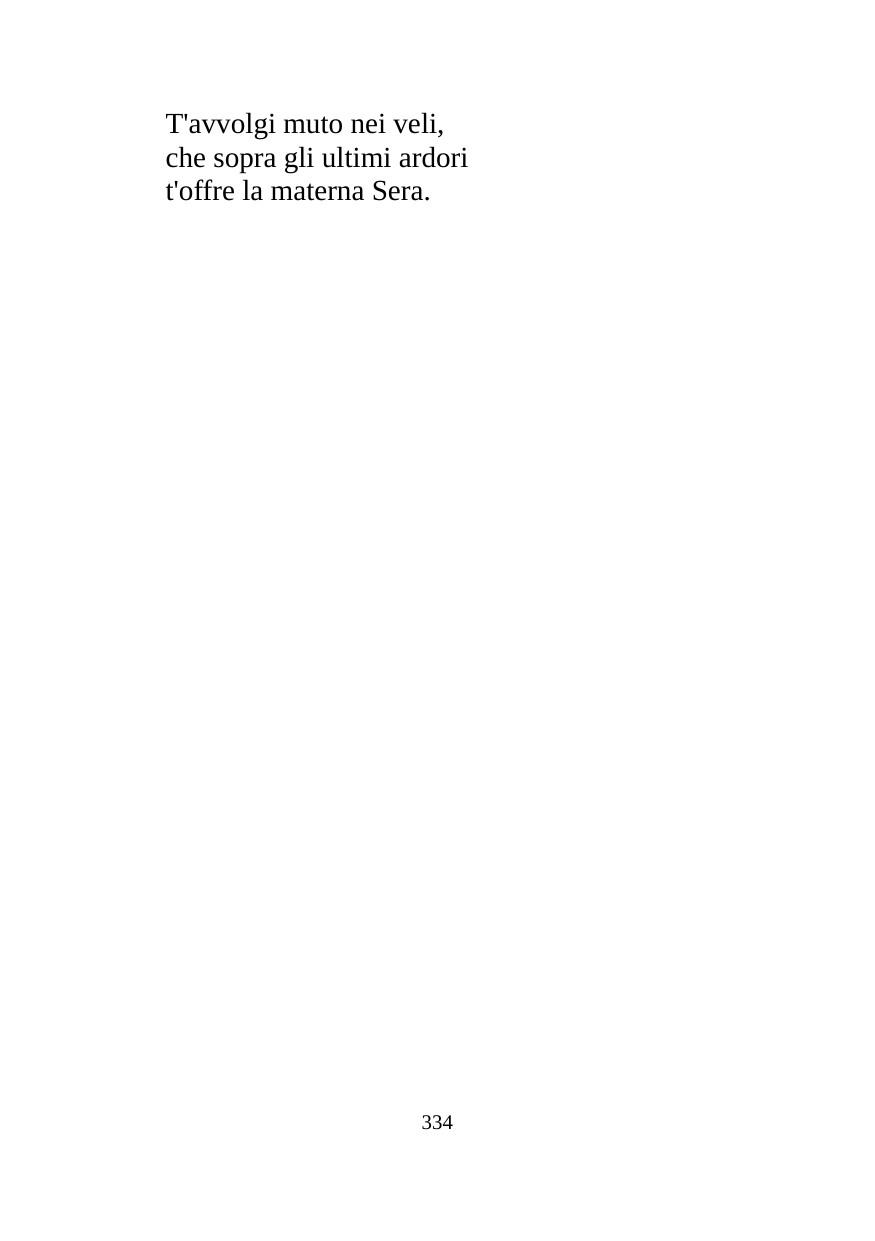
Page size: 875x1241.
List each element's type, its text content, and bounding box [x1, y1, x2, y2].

text T'avvolgi muto nei veli, che sopra gli ultimi ardori t'offre la materna Sera. [165, 106, 768, 207]
